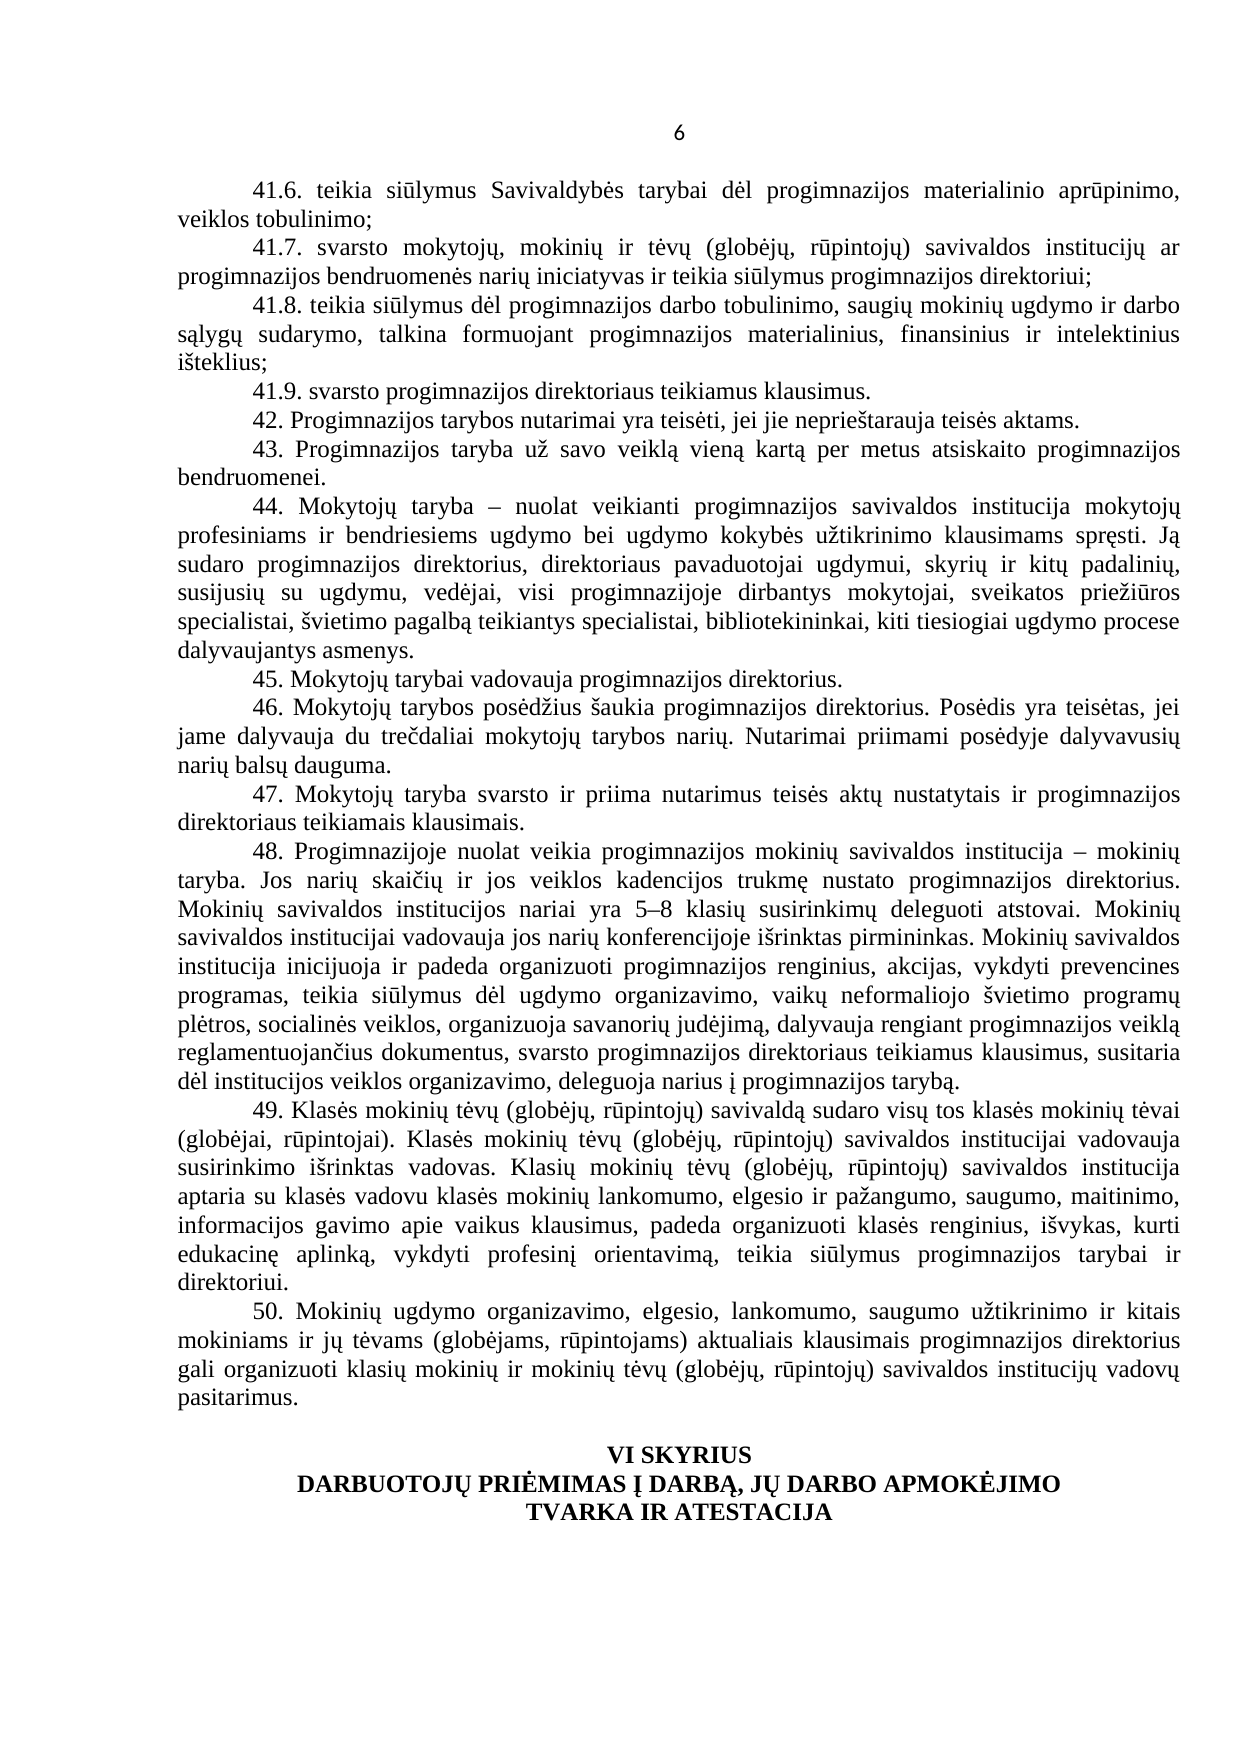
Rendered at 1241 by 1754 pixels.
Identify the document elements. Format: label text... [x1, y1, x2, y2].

text 48. Progimnazijoje nuolat veikia progimnazijos mokinių savivaldos institucija – mokinių taryba. Jos narių skaičių ir jos veiklos kadencijos trukmę nustato progimnazijos direktorius. Mokinių savivaldos institucijos nariai yra 5–8 klasių susirinkimų deleguoti atstovai. Mokinių savivaldos institucijai vadovauja jos narių konferencijoje išrinktas pirmininkas. Mokinių savivaldos institucija inicijuoja ir padeda organizuoti progimnazijos renginius, akcijas, vykdyti prevencines programas, teikia siūlymus dėl ugdymo organizavimo, vaikų neformaliojo švietimo programų plėtros, socialinės veiklos, organizuoja savanorių judėjimą, dalyvauja rengiant progimnazijos veiklą reglamentuojančius dokumentus, svarsto progimnazijos direktoriaus teikiamus klausimus, susitaria dėl institucijos veiklos organizavimo, deleguoja narius į progimnazijos tarybą. [177, 836, 1181, 1095]
text VI SKYRIUS [177, 1440, 1181, 1469]
text 46. Mokytojų tarybos posėdžius šaukia progimnazijos direktorius. Posėdis yra teisėtas, jei jame dalyvauja du trečdaliai mokytojų tarybos narių. Nutarimai priimami posėdyje dalyvavusių narių balsų dauguma. [177, 692, 1181, 779]
text 42. Progimnazijos tarybos nutarimai yra teisėti, jei jie neprieštarauja teisės aktams. [177, 405, 1181, 434]
text 41.8. teikia siūlymus dėl progimnazijos darbo tobulinimo, saugių mokinių ugdymo ir darbo sąlygų sudarymo, talkina formuojant progimnazijos materialinius, finansinius ir intelektinius išteklius; [177, 290, 1181, 376]
text 41.7. svarsto mokytojų, mokinių ir tėvų (globėjų, rūpintojų) savivaldos institucijų ar progimnazijos bendruomenės narių iniciatyvas ir teikia siūlymus progimnazijos direktoriui; [177, 232, 1181, 290]
text 43. Progimnazijos taryba už savo veiklą vieną kartą per metus atsiskaito progimnazijos bendruomenei. [177, 434, 1181, 491]
text 49. Klasės mokinių tėvų (globėjų, rūpintojų) savivaldą sudaro visų tos klasės mokinių tėvai (globėjai, rūpintojai). Klasės mokinių tėvų (globėjų, rūpintojų) savivaldos institucijai vadovauja susirinkimo išrinktas vadovas. Klasių mokinių tėvų (globėjų, rūpintojų) savivaldos institucija aptaria su klasės vadovu klasės mokinių lankomumo, elgesio ir pažangumo, saugumo, maitinimo, informacijos gavimo apie vaikus klausimus, padeda organizuoti klasės renginius, išvykas, kurti edukacinę aplinką, vykdyti profesinį orientavimą, teikia siūlymus progimnazijos tarybai ir direktoriui. [177, 1095, 1181, 1296]
text 45. Mokytojų tarybai vadovauja progimnazijos direktorius. [177, 664, 1181, 692]
text 44. Mokytojų taryba – nuolat veikianti progimnazijos savivaldos institucija mokytojų profesiniams ir bendriesiems ugdymo bei ugdymo kokybės užtikrinimo klausimams spręsti. Ją sudaro progimnazijos direktorius, direktoriaus pavaduotojai ugdymui, skyrių ir kitų padalinių, susijusių su ugdymu, vedėjai, visi progimnazijoje dirbantys mokytojai, sveikatos priežiūros specialistai, švietimo pagalbą teikiantys specialistai, bibliotekininkai, kiti tiesiogiai ugdymo procese dalyvaujantys asmenys. [177, 491, 1181, 664]
text 47. Mokytojų taryba svarsto ir priima nutarimus teisės aktų nustatytais ir progimnazijos direktoriaus teikiamais klausimais. [177, 779, 1181, 836]
text DARBUOTOJŲ PRIĖMIMAS Į DARBĄ, JŲ DARBO APMOKĖJIMO [177, 1469, 1181, 1497]
text 41.6. teikia siūlymus Savivaldybės tarybai dėl progimnazijos materialinio aprūpinimo, veiklos tobulinimo; [177, 175, 1181, 232]
text TVARKA IR ATESTACIJA [177, 1497, 1181, 1526]
text 41.9. svarsto progimnazijos direktoriaus teikiamus klausimus. [177, 376, 1181, 405]
text 50. Mokinių ugdymo organizavimo, elgesio, lankomumo, saugumo užtikrinimo ir kitais mokiniams ir jų tėvams (globėjams, rūpintojams) aktualiais klausimais progimnazijos direktorius gali organizuoti klasių mokinių ir mokinių tėvų (globėjų, rūpintojų) savivaldos institucijų vadovų pasitarimus. [177, 1296, 1181, 1411]
